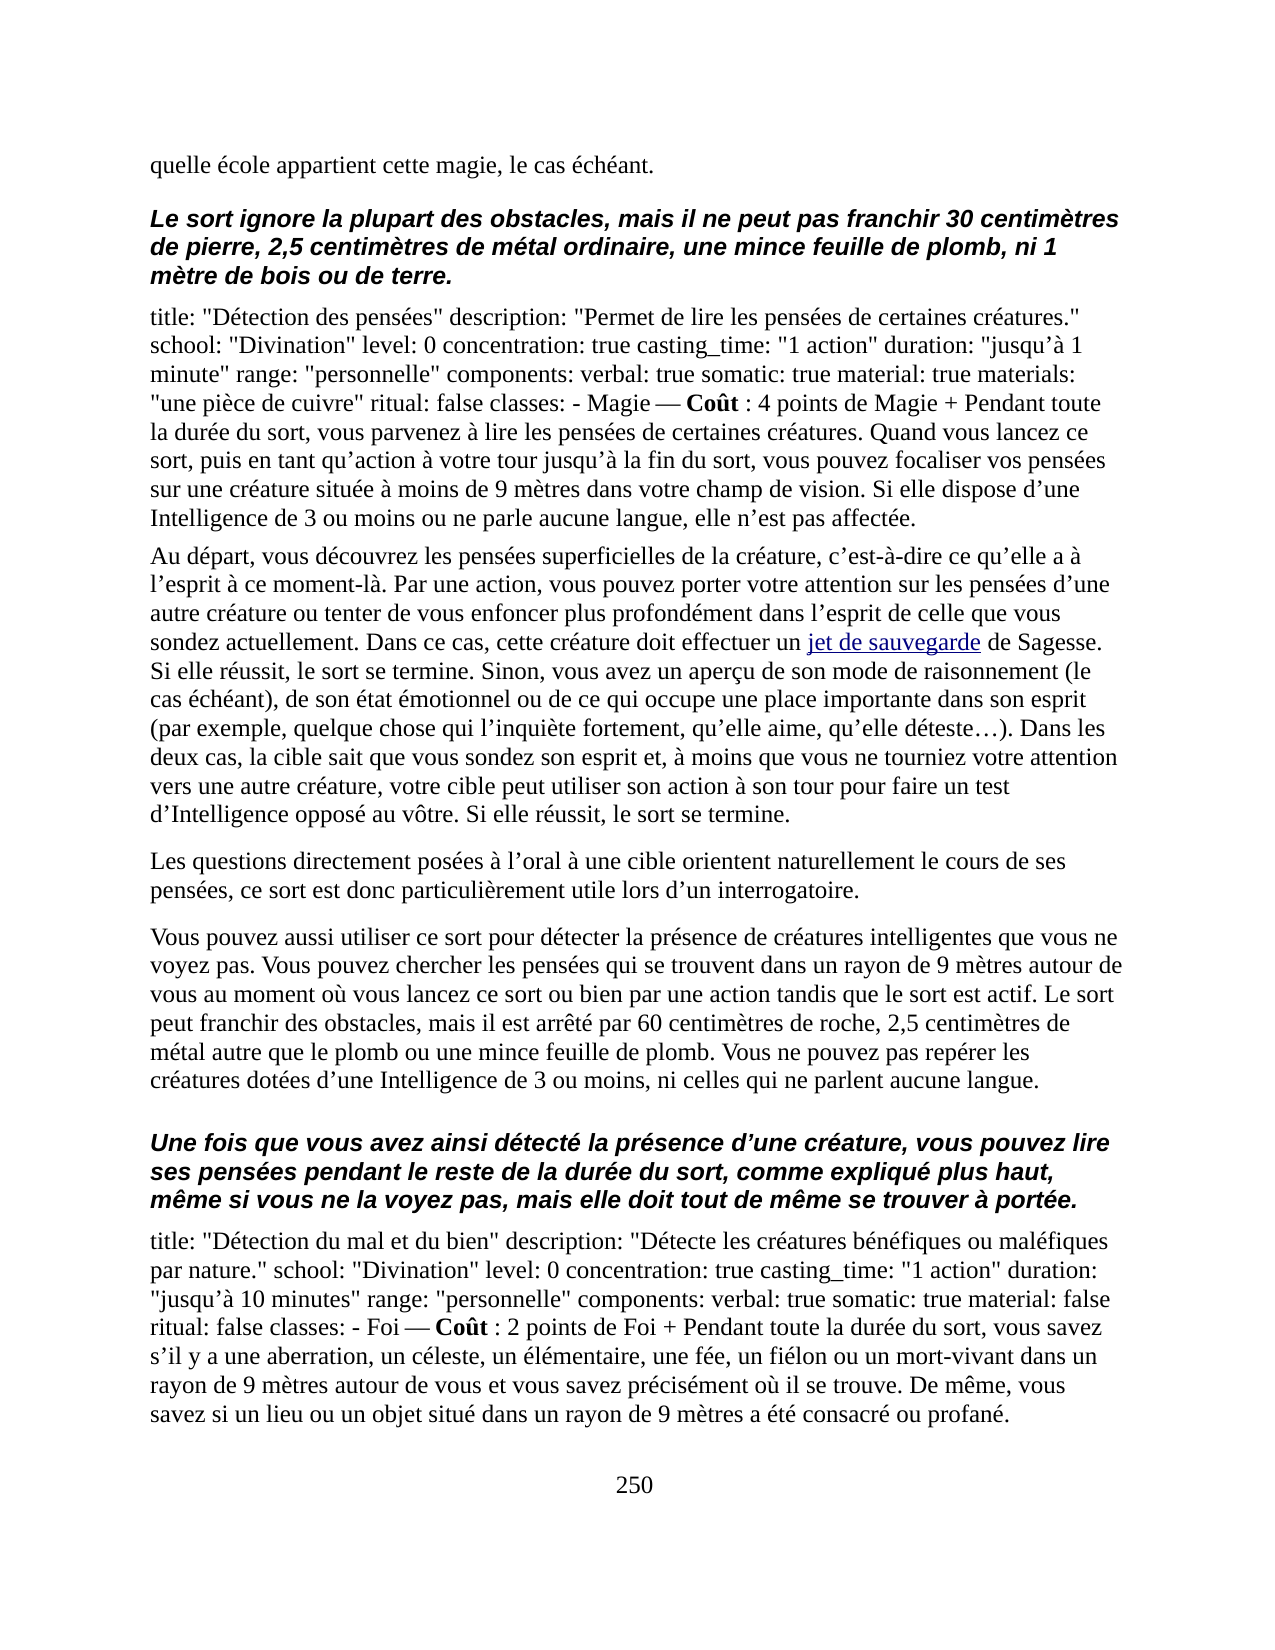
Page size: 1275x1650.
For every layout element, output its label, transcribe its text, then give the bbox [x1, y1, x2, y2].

text Au départ, vous découvrez les pensées superficielles de la créature, c’est-à-dire ce qu’elle a à l’esprit à ce moment-là. Par une action, vous pouvez porter votre attention sur les pensées d’une autre créature ou tenter de vous enfoncer plus profondément dans l’esprit de celle que vous sondez actuellement. Dans ce cas, cette créature doit effectuer un jet de sauvegarde de Sagesse. Si elle réussit, le sort se termine. Sinon, vous avez un aperçu de son mode de raisonnement (le cas échéant), de son état émotionnel ou de ce qui occupe une place importante dans son esprit (par exemple, quelque chose qui l’inquiète fortement, qu’elle aime, qu’elle déteste…​). Dans les deux cas, la cible sait que vous sondez son esprit et, à moins que vous ne tourniez votre attention vers une autre créature, votre cible peut utiliser son action à son tour pour faire un test d’Intelligence opposé au vôtre. Si elle réussit, le sort se termine. [150, 541, 1125, 828]
text Vous pouvez aussi utiliser ce sort pour détecter la présence de créatures intelligentes que vous ne voyez pas. Vous pouvez chercher les pensées qui se trouvent dans un rayon de 9 mètres autour de vous au moment où vous lancez ce sort ou bien par une action tandis que le sort est actif. Le sort peut franchir des obstacles, mais il est arrêté par 60 centimètres de roche, 2,5 centimètres de métal autre que le plomb ou une mince feuille de plomb. Vous ne pouvez pas repérer les créatures dotées d’une Intelligence de 3 ou moins, ni celles qui ne parlent aucune langue. [150, 922, 1125, 1094]
text title: "Détection des pensées" description: "Permet de lire les pensées de certaines créatures." school: "Divination" level: 0 concentration: true casting_time: "1 action" duration: "jusqu’à 1 minute" range: "personnelle" components: verbal: true somatic: true material: true materials: "une pièce de cuivre" ritual: false classes: - Magie — Coût : 4 points de Magie + Pendant toute la durée du sort, vous parvenez à lire les pensées de certaines créatures. Quand vous lancez ce sort, puis en tant qu’action à votre tour jusqu’à la fin du sort, vous pouvez focaliser vos pensées sur une créature située à moins de 9 mètres dans votre champ de vision. Si elle dispose d’une Intelligence de 3 ou moins ou ne parle aucune langue, elle n’est pas affectée. [150, 302, 1125, 532]
text title: "Détection du mal et du bien" description: "Détecte les créatures bénéfiques ou maléfiques par nature." school: "Divination" level: 0 concentration: true casting_time: "1 action" duration: "jusqu’à 10 minutes" range: "personnelle" components: verbal: true somatic: true material: false ritual: false classes: - Foi — Coût : 2 points de Foi + Pendant toute la durée du sort, vous savez s’il y a une aberration, un céleste, un élémentaire, une fée, un fiélon ou un mort-vivant dans un rayon de 9 mètres autour de vous et vous savez précisément où il se trouve. De même, vous savez si un lieu ou un objet situé dans un rayon de 9 mètres a été consacré ou profané. [150, 1226, 1125, 1427]
subtitle Le sort ignore la plupart des obstacles, mais il ne peut pas franchir 30 centimètres de pierre, 2,5 centimètres de métal ordinaire, une mince feuille de plomb, ni 1 mètre de bois ou de terre. [150, 204, 1125, 289]
subtitle Une fois que vous avez ainsi détecté la présence d’une créature, vous pouvez lire ses pensées pendant le reste de la durée du sort, comme expliqué plus haut, même si vous ne la voyez pas, mais elle doit tout de même se trouver à portée. [150, 1128, 1125, 1214]
text Les questions directement posées à l’oral à une cible orientent naturellement le cours de ses pensées, ce sort est donc particulièrement utile lors d’un interrogatoire. [150, 846, 1125, 904]
text quelle école appartient cette magie, le cas échéant. [150, 150, 1125, 179]
